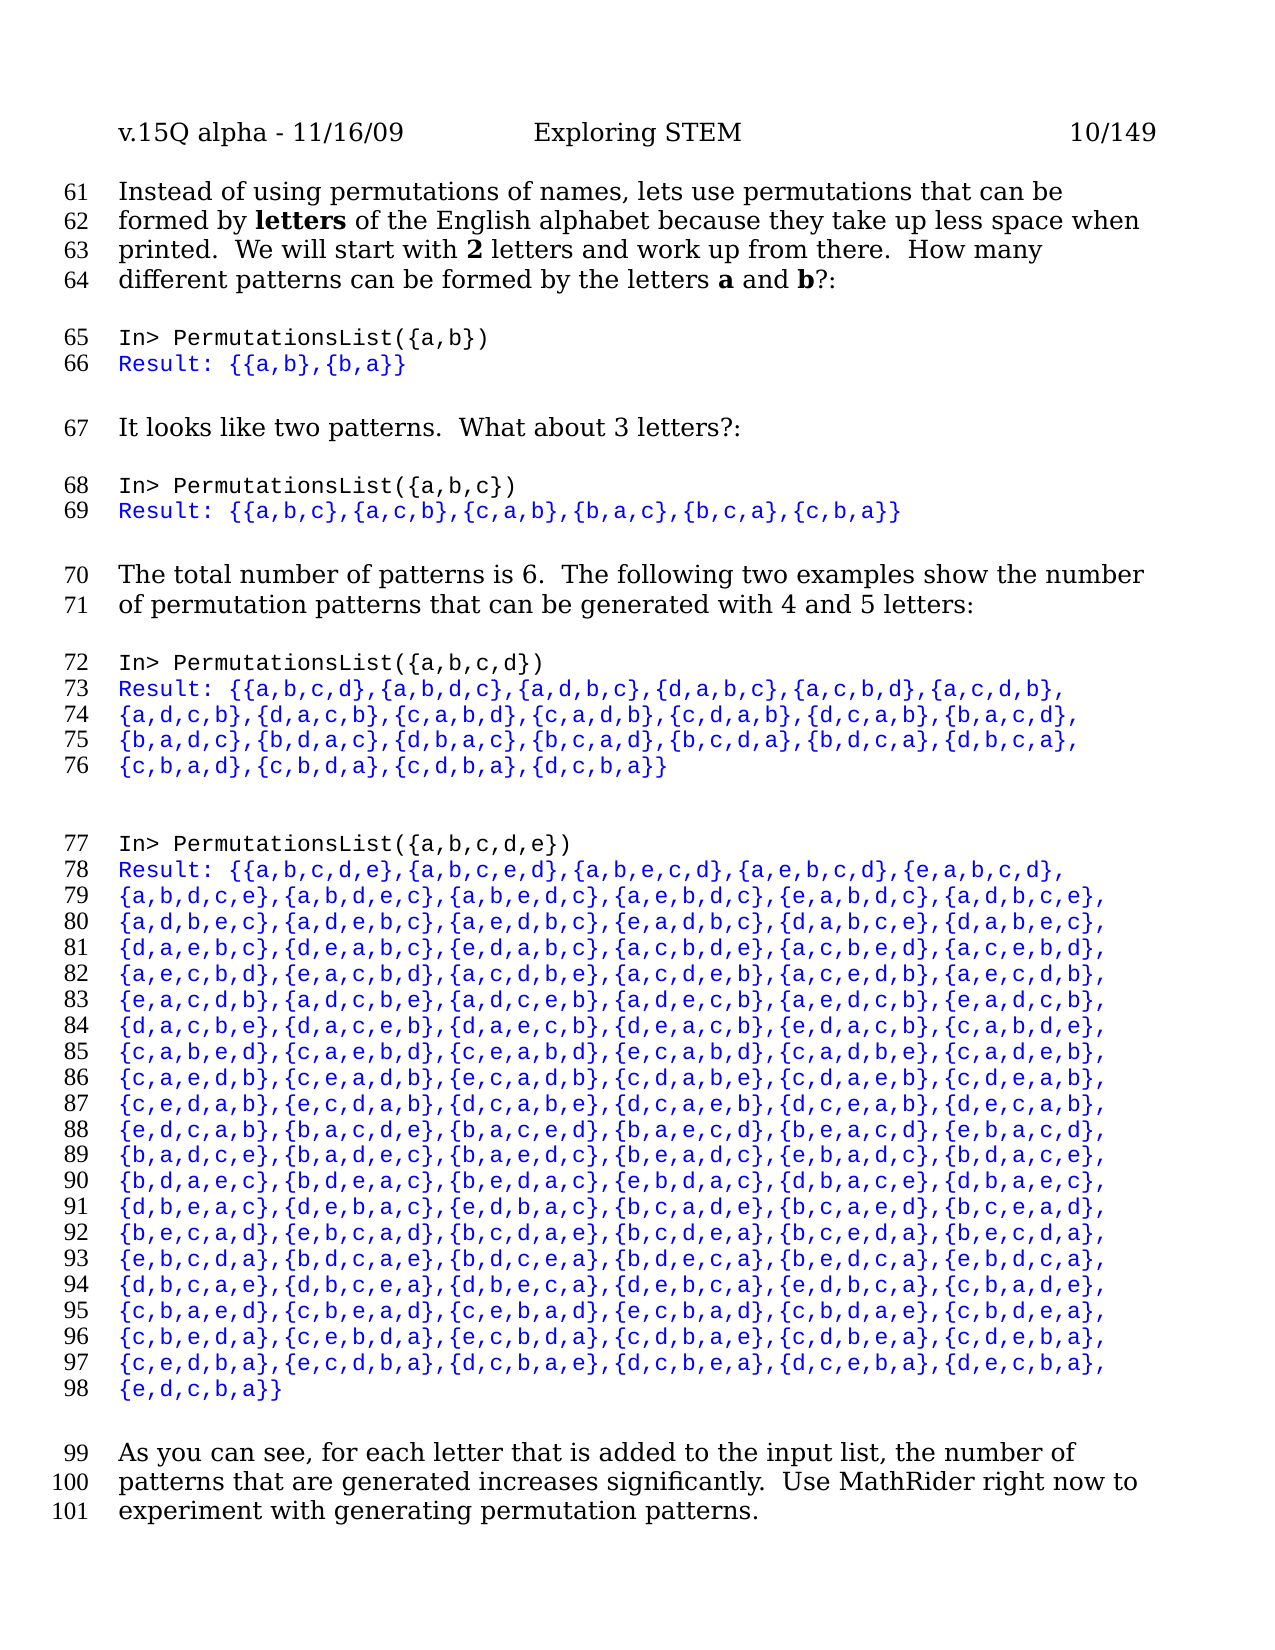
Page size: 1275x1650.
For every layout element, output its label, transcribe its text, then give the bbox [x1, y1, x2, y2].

text In> PermutationsList({a,b,c}) [118, 474, 1157, 500]
text As you can see, for each letter that is added to the input list, the number of patterns that are generated increases significantly. Use MathRider right now to experiment with generating permutation patterns. [118, 1438, 1157, 1526]
text Result: {{a,b,c,d,e},{a,b,c,e,d},{a,b,e,c,d},{a,e,b,c,d},{e,a,b,c,d},{a,b,d,c,e},{a,b,d,e,c},{a,b,e,d,c},{a,e,b,d,c},{e,a,b,d,c},{a,d,b,c,e},{a,d,b,e,c},{a,d,e,b,c},{a,e,d,b,c},{e,a,d,b,c},{d,a,b,c,e},{d,a,b,e,c},{d,a,e,b,c},{d,e,a,b,c},{e,d,a,b,c},{a,c,b,d,e},{a,c,b,e,d},{a,c,e,b,d},{a,e,c,b,d},{e,a,c,b,d},{a,c,d,b,e},{a,c,d,e,b},{a,c,e,d,b},{a,e,c,d,b},{e,a,c,d,b},{a,d,c,b,e},{a,d,c,e,b},{a,d,e,c,b},{a,e,d,c,b},{e,a,d,c,b},{d,a,c,b,e},{d,a,c,e,b},{d,a,e,c,b},{d,e,a,c,b},{e,d,a,c,b},{c,a,b,d,e},{c,a,b,e,d},{c,a,e,b,d},{c,e,a,b,d},{e,c,a,b,d},{c,a,d,b,e},{c,a,d,e,b},{c,a,e,d,b},{c,e,a,d,b},{e,c,a,d,b},{c,d,a,b,e},{c,d,a,e,b},{c,d,e,a,b},{c,e,d,a,b},{e,c,d,a,b},{d,c,a,b,e},{d,c,a,e,b},{d,c,e,a,b},{d,e,c,a,b},{e,d,c,a,b},{b,a,c,d,e},{b,a,c,e,d},{b,a,e,c,d},{b,e,a,c,d},{e,b,a,c,d},{b,a,d,c,e},{b,a,d,e,c},{b,a,e,d,c},{b,e,a,d,c},{e,b,a,d,c},{b,d,a,c,e},{b,d,a,e,c},{b,d,e,a,c},{b,e,d,a,c},{e,b,d,a,c},{d,b,a,c,e},{d,b,a,e,c},{d,b,e,a,c},{d,e,b,a,c},{e,d,b,a,c},{b,c,a,d,e},{b,c,a,e,d},{b,c,e,a,d},{b,e,c,a,d},{e,b,c,a,d},{b,c,d,a,e},{b,c,d,e,a},{b,c,e,d,a},{b,e,c,d,a},{e,b,c,d,a},{b,d,c,a,e},{b,d,c,e,a},{b,d,e,c,a},{b,e,d,c,a},{e,b,d,c,a},{d,b,c,a,e},{d,b,c,e,a},{d,b,e,c,a},{d,e,b,c,a},{e,d,b,c,a},{c,b,a,d,e},{c,b,a,e,d},{c,b,e,a,d},{c,e,b,a,d},{e,c,b,a,d},{c,b,d,a,e},{c,b,d,e,a},{c,b,e,d,a},{c,e,b,d,a},{e,c,b,d,a},{c,d,b,a,e},{c,d,b,e,a},{c,d,e,b,a},{c,e,d,b,a},{e,c,d,b,a},{d,c,b,a,e},{d,c,b,e,a},{d,c,e,b,a},{d,e,c,b,a},{e,d,c,b,a}} [118, 858, 1157, 1403]
text The total number of patterns is 6. The following two examples show the number of permutation patterns that can be generated with 4 and 5 letters: [118, 561, 1157, 619]
text Instead of using permutations of names, lets use permutations that can be formed by letters of the English alphabet because they take up less space when printed. We will start with 2 letters and work up from there. How many different patterns can be formed by the letters a and b?: [118, 177, 1157, 294]
text It looks like two patterns. What about 3 letters?: [118, 413, 1157, 442]
text Result: {{a,b},{b,a}} [118, 352, 1157, 378]
text In> PermutationsList({a,b,c,d}) [118, 651, 1157, 677]
text In> PermutationsList({a,b}) [118, 326, 1157, 352]
text In> PermutationsList({a,b,c,d,e}) [118, 833, 1157, 858]
text Result: {{a,b,c,d},{a,b,d,c},{a,d,b,c},{d,a,b,c},{a,c,b,d},{a,c,d,b},{a,d,c,b},{d,a,c,b},{c,a,b,d},{c,a,d,b},{c,d,a,b},{d,c,a,b},{b,a,c,d},{b,a,d,c},{b,d,a,c},{d,b,a,c},{b,c,a,d},{b,c,d,a},{b,d,c,a},{d,b,c,a},{c,b,a,d},{c,b,d,a},{c,d,b,a},{d,c,b,a}} [118, 677, 1157, 781]
text Result: {{a,b,c},{a,c,b},{c,a,b},{b,a,c},{b,c,a},{c,b,a}} [118, 500, 1157, 526]
